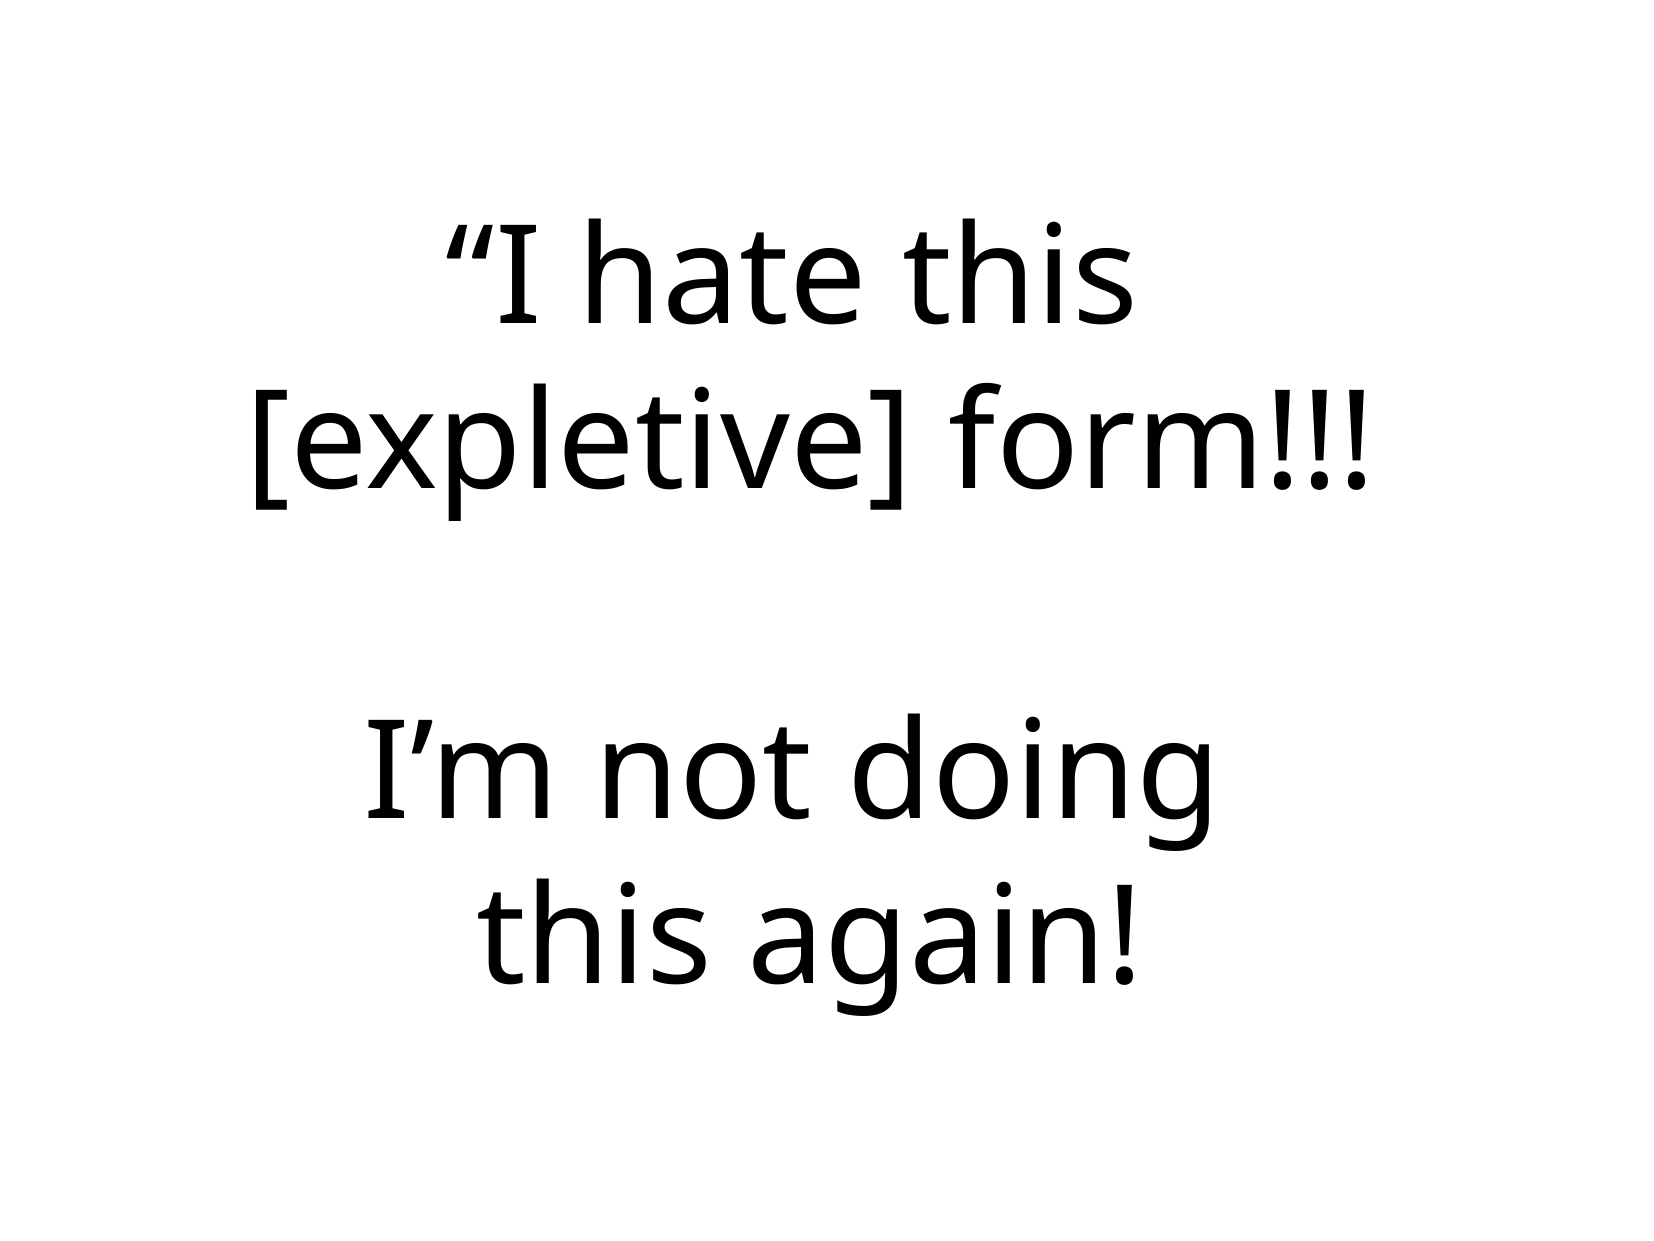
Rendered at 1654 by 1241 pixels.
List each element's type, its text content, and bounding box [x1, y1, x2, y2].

text_box “I hate this [expletive] form!!! I’m not doing this again! [280, 178, 1340, 1027]
